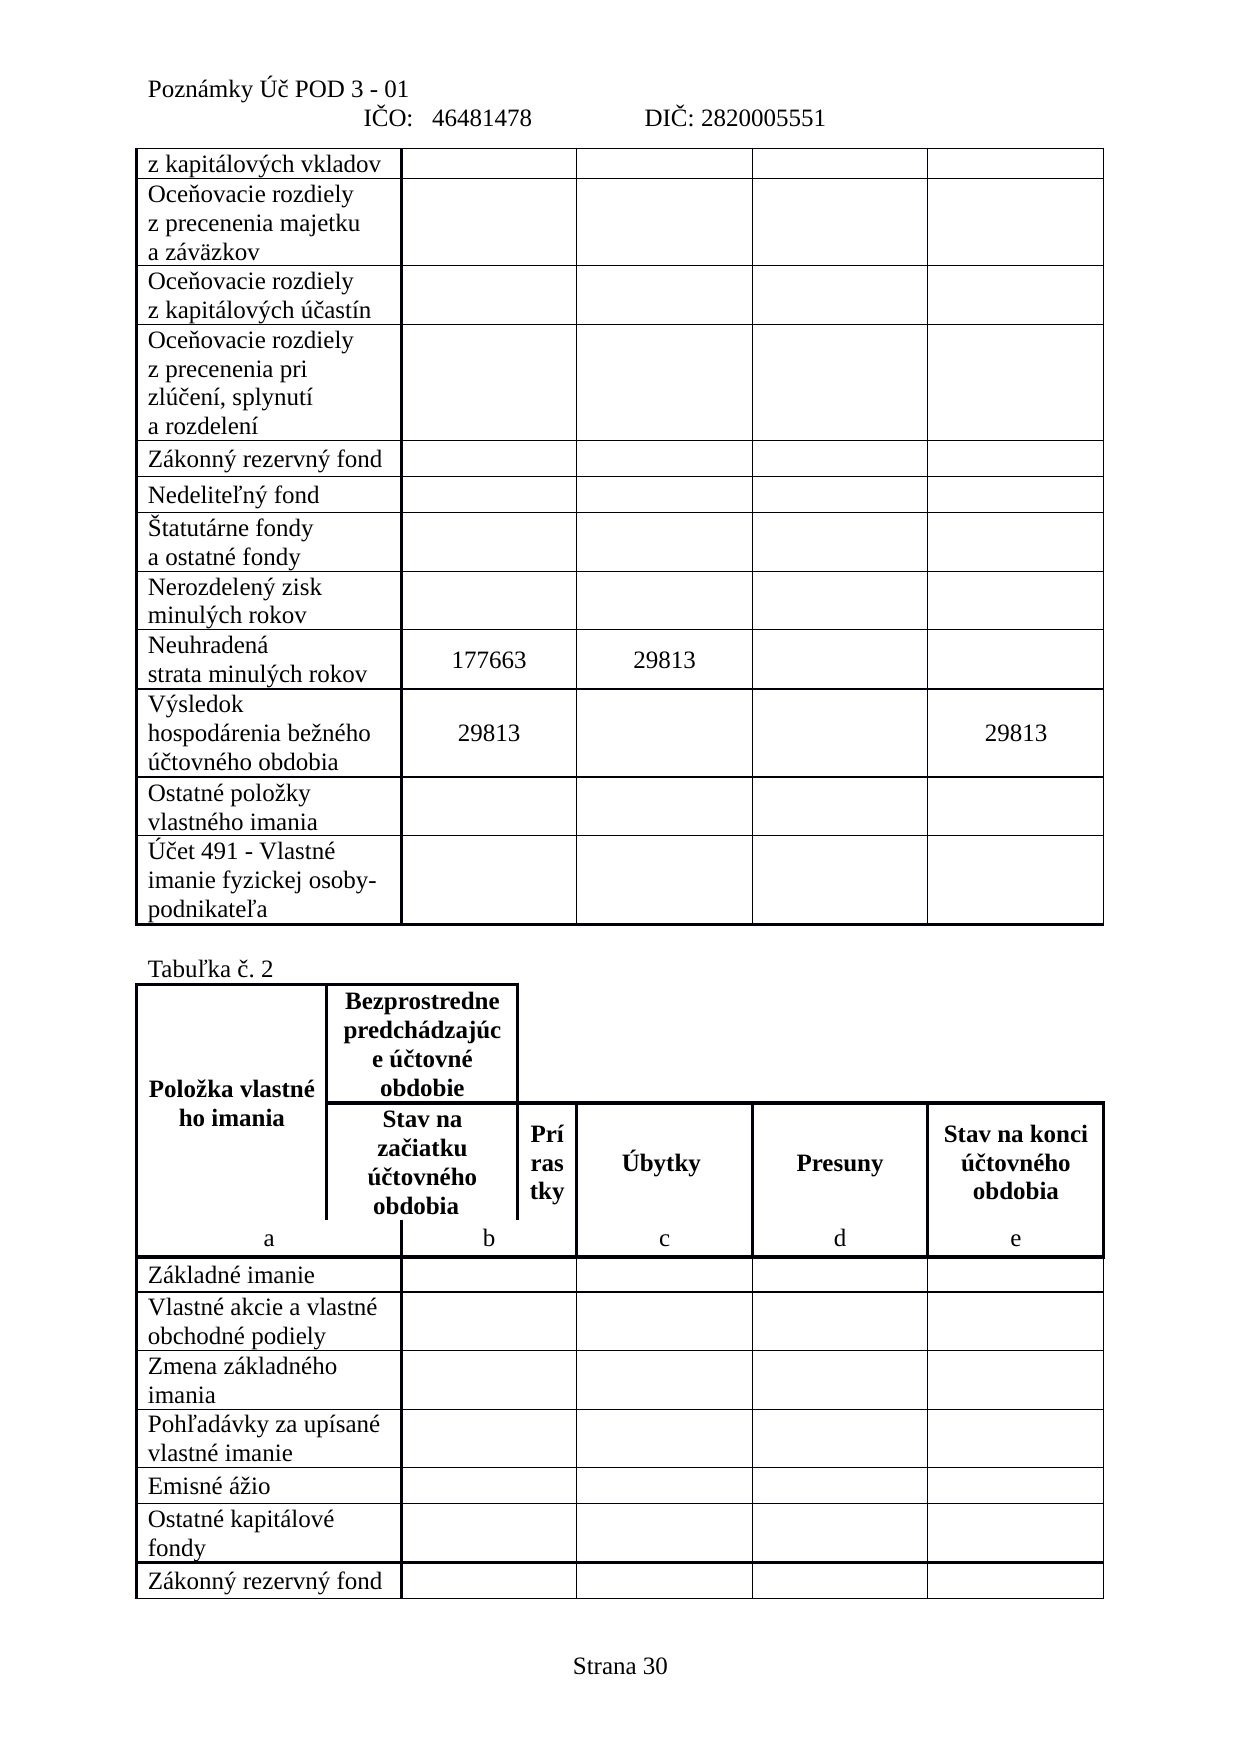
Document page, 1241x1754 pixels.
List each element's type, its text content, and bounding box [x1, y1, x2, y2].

table_cell [403, 1259, 576, 1291]
table_cell Emisné ážio [138, 1468, 400, 1503]
table_cell [753, 325, 927, 440]
table_cell c [578, 1220, 751, 1255]
table_cell a [138, 1220, 400, 1255]
table_cell Ostatné kapitálové fondy [138, 1504, 400, 1561]
table_cell [403, 513, 576, 571]
table_cell Vlastné akcie a vlastné obchodné podiely [138, 1293, 400, 1350]
table_cell Zákonný rezervný fond [138, 441, 400, 476]
table_cell [403, 1293, 576, 1350]
table_cell Výsledok hospodárenia bežného účtovného obdobia [138, 690, 400, 776]
table_cell [577, 1504, 752, 1561]
table_cell [577, 778, 752, 835]
table_cell Oceňovacie rozdiely z precenenia majetku a záväzkov [138, 179, 400, 265]
table_cell [928, 1468, 1103, 1503]
table_cell [403, 1468, 576, 1503]
table_cell Oceňovacie rozdiely z precenenia pri zlúčení, splynutí a rozdelení [138, 325, 400, 440]
table_cell [403, 1410, 576, 1467]
table_cell [403, 325, 576, 440]
table_cell [577, 1564, 752, 1597]
table_cell 29813 [928, 690, 1103, 776]
table_cell [753, 690, 927, 776]
table_cell [577, 266, 752, 324]
table_cell [403, 778, 576, 835]
table_cell [577, 572, 752, 629]
table_cell [928, 572, 1103, 629]
table_cell Nedeliteľný fond [138, 477, 400, 512]
table_cell [753, 1564, 927, 1597]
table_cell [577, 1259, 752, 1291]
table_cell [928, 1351, 1103, 1408]
table_cell 29813 [577, 630, 752, 688]
table_cell [928, 513, 1103, 571]
table_cell [928, 1410, 1103, 1467]
table_cell [753, 572, 927, 629]
table_cell [928, 778, 1103, 835]
table_cell Neuhradená strata minulých rokov [138, 630, 400, 688]
table_cell b [403, 1220, 575, 1255]
table_cell [928, 477, 1103, 512]
table_header Bezprostredne predchádzajúce účtovné obdobie [328, 986, 516, 1101]
table_cell Pohľadávky za upísané vlastné imanie [138, 1410, 400, 1467]
table_cell [753, 1504, 927, 1561]
table_cell e [929, 1220, 1102, 1255]
table_cell Úbytky [578, 1105, 751, 1219]
table_cell [753, 179, 927, 265]
table_cell [403, 441, 576, 476]
table_cell [753, 1351, 927, 1408]
table_cell [928, 630, 1103, 688]
table_cell [577, 477, 752, 512]
table_cell [928, 836, 1103, 923]
table_cell [753, 1293, 927, 1350]
table_cell [928, 149, 1103, 177]
table_cell [928, 1504, 1103, 1561]
table_cell [577, 690, 752, 776]
table_cell d [754, 1220, 926, 1255]
table_cell [753, 1259, 927, 1291]
table_cell [403, 1564, 576, 1597]
table_cell [753, 630, 927, 688]
table_cell [577, 325, 752, 440]
table_cell [577, 1468, 752, 1503]
table_cell [753, 441, 927, 476]
table_cell [928, 1293, 1103, 1350]
table_cell Nerozdelený zisk minulých rokov [138, 572, 400, 629]
table_cell [928, 325, 1103, 440]
table_cell Účet 491 - Vlastné imanie fyzickej osoby- podnikateľa [138, 836, 400, 923]
table_header Položka vlastného imania [138, 986, 325, 1219]
table_cell [577, 836, 752, 923]
table_cell [577, 513, 752, 571]
table_cell [403, 836, 576, 923]
table_cell [403, 572, 576, 629]
table_cell [753, 836, 927, 923]
table_cell Zmena základného imania [138, 1351, 400, 1408]
table_cell [753, 149, 927, 177]
table_cell [403, 1504, 576, 1561]
table_cell Prírastky [519, 1105, 575, 1219]
table_cell [403, 149, 576, 177]
table_cell [928, 266, 1103, 324]
table_cell [753, 266, 927, 324]
text Tabuľka č. 2 [148, 954, 1092, 983]
table_cell Presuny [754, 1105, 926, 1219]
table_cell Stav na začiatku účtovného obdobia [328, 1105, 516, 1219]
table_cell Ostatné položky vlastného imania [138, 778, 400, 835]
table_cell z kapitálových vkladov [138, 149, 400, 177]
table_cell [928, 441, 1103, 476]
table_cell [403, 266, 576, 324]
table_cell [403, 1351, 576, 1408]
table_cell [928, 1259, 1103, 1291]
table_cell [753, 1410, 927, 1467]
table_cell [577, 441, 752, 476]
table_cell [577, 149, 752, 177]
table_cell [577, 179, 752, 265]
table_cell Štatutárne fondy a ostatné fondy [138, 513, 400, 571]
table_cell [753, 1468, 927, 1503]
table_cell Oceňovacie rozdiely z kapitálových účastín [138, 266, 400, 324]
table_cell [753, 513, 927, 571]
table_cell [753, 778, 927, 835]
table_cell Stav na konci účtovného obdobia [929, 1105, 1102, 1219]
table_cell 177663 [403, 630, 576, 688]
table_cell [928, 179, 1103, 265]
table_cell [928, 1564, 1103, 1597]
table_cell [403, 477, 576, 512]
table_cell [403, 179, 576, 265]
table_cell [577, 1410, 752, 1467]
table_cell 29813 [403, 690, 576, 776]
table_cell Základné imanie [138, 1259, 400, 1291]
table_cell Zákonný rezervný fond [138, 1564, 400, 1597]
table_cell [753, 477, 927, 512]
table_cell [577, 1351, 752, 1408]
table_cell [577, 1293, 752, 1350]
